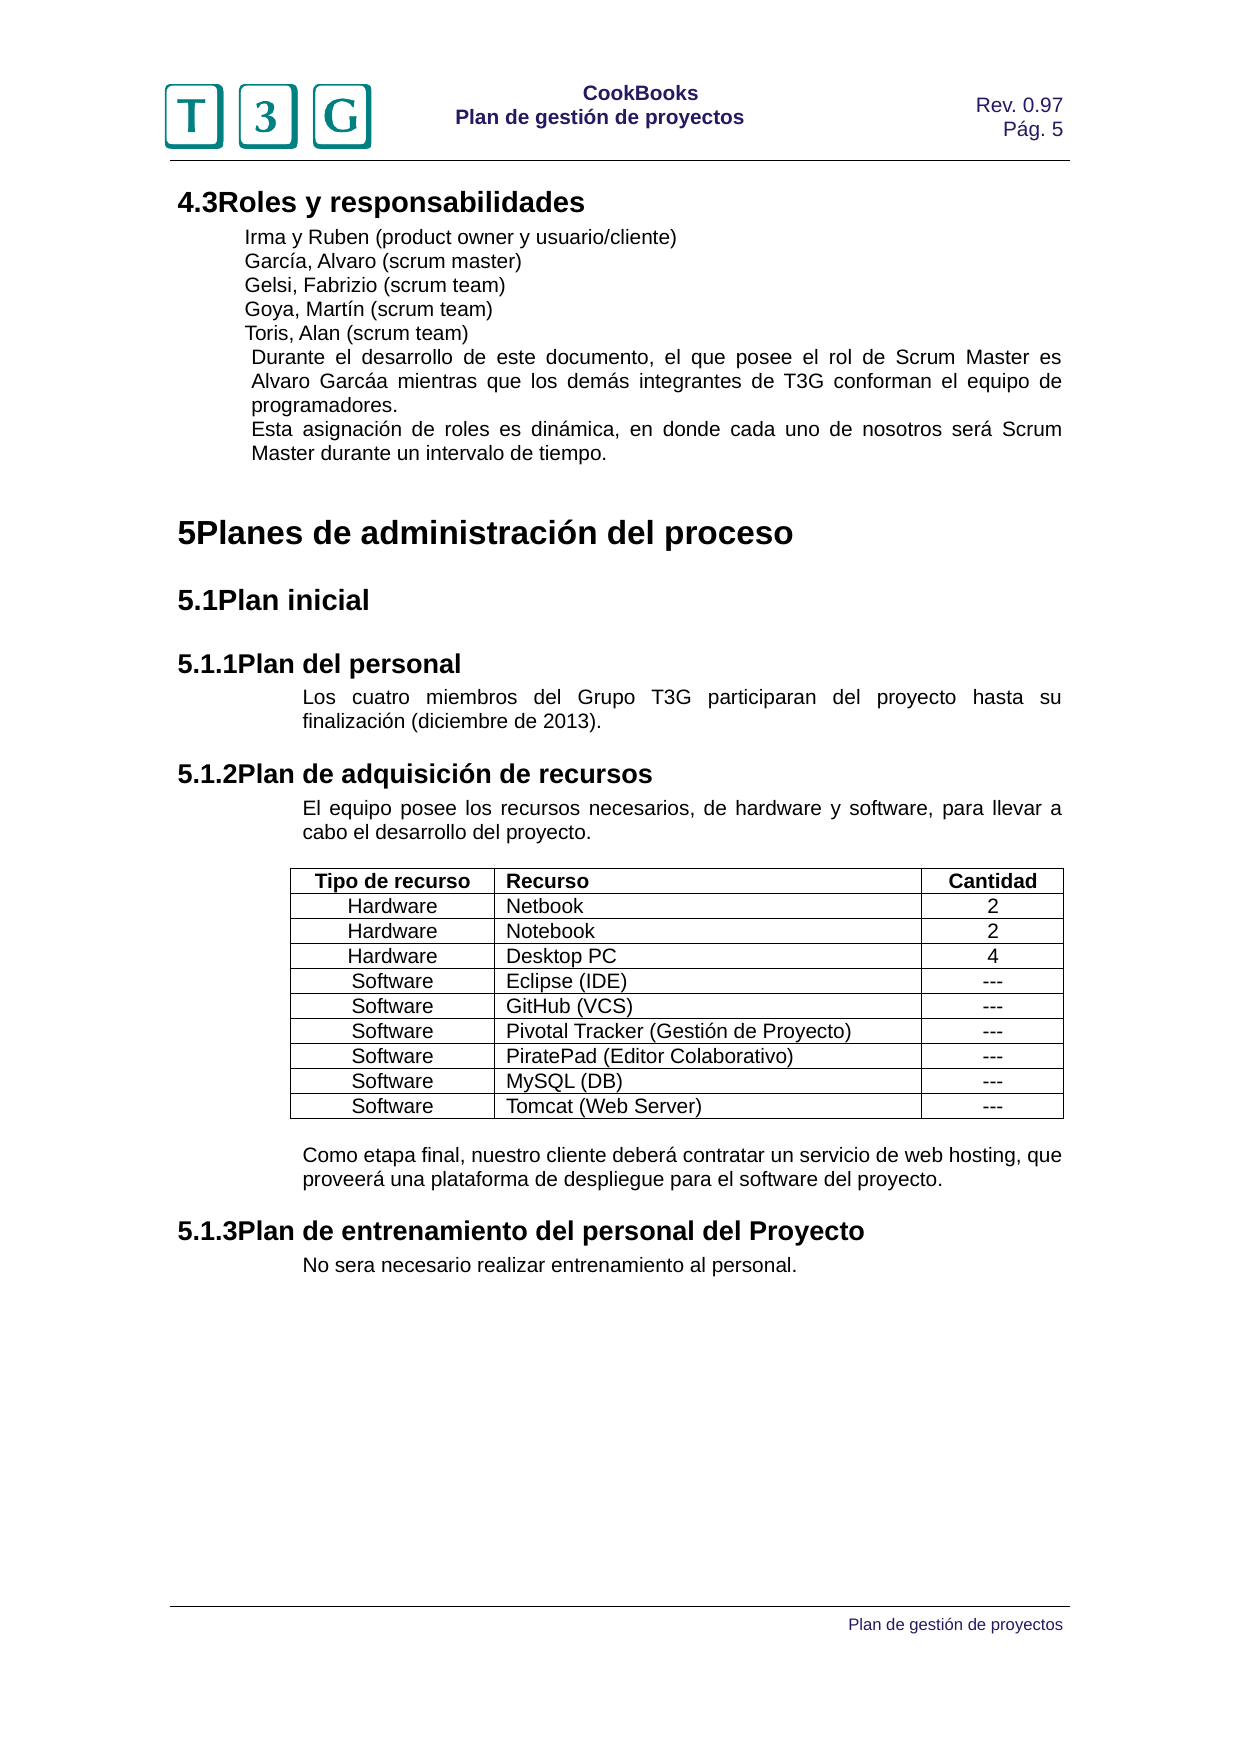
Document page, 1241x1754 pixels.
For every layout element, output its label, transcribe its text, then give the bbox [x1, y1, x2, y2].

table_cell --- [922, 1094, 1063, 1117]
table_cell 4 [922, 944, 1063, 967]
table_header Cantidad [922, 869, 1063, 892]
table_cell Software [291, 1094, 494, 1117]
table_cell Hardware [291, 919, 494, 942]
table_cell Software [291, 1069, 494, 1092]
table_cell Hardware [291, 894, 494, 917]
subtitle Planes de administración del proceso [177, 513, 1063, 552]
text Irma y Ruben (product owner y usuario/cliente) [244, 225, 1063, 249]
table_header Recurso [495, 869, 921, 892]
table_cell --- [922, 994, 1063, 1017]
table_cell --- [922, 1044, 1063, 1067]
table_cell Tomcat (Web Server) [495, 1094, 921, 1117]
table_cell Notebook [495, 919, 921, 942]
table_cell MySQL (DB) [495, 1069, 921, 1092]
table_cell Software [291, 994, 494, 1017]
table_cell Desktop PC [495, 944, 921, 967]
table_cell Hardware [291, 944, 494, 967]
text El equipo posee los recursos necesarios, de hardware y software, para llevar a cabo el desarrollo del proyecto. [302, 796, 1063, 843]
text Gelsi, Fabrizio (scrum team) [244, 273, 1063, 297]
text Como etapa final, nuestro cliente deberá contratar un servicio de web hosting, que proveerá una plataforma de despliegue para el software del proyecto. [302, 1142, 1063, 1190]
table_cell Eclipse (IDE) [495, 969, 921, 992]
text Esta asignación de roles es dinámica, en donde cada uno de nosotros será Scrum Master durante un intervalo de tiempo. [251, 416, 1063, 464]
table_cell 2 [922, 894, 1063, 917]
table_cell GitHub (VCS) [495, 994, 921, 1017]
table_cell --- [922, 969, 1063, 992]
table_cell Software [291, 1019, 494, 1042]
subtitle Roles y responsabilidades [177, 185, 1063, 218]
table_cell Software [291, 1044, 494, 1067]
table_header Tipo de recurso [291, 869, 494, 892]
subtitle Plan de adquisición de recursos [177, 758, 1063, 789]
text Los cuatro miembros del Grupo T3G participaran del proyecto hasta su finalización (diciembre de 2013). [302, 685, 1063, 733]
table_cell --- [922, 1019, 1063, 1042]
table_cell PiratePad (Editor Colaborativo) [495, 1044, 921, 1067]
subtitle Plan de entrenamiento del personal del Proyecto [177, 1215, 1063, 1247]
table_cell Netbook [495, 894, 921, 917]
subtitle Plan inicial [177, 583, 1063, 616]
text Toris, Alan (scrum team) [244, 321, 1063, 344]
text Durante el desarrollo de este documento, el que posee el rol de Scrum Master es Alvaro Garcáa mientras que los demás integrantes de T3G conforman el equipo de programadores. [251, 344, 1063, 416]
table_cell --- [922, 1069, 1063, 1092]
subtitle Plan del personal [177, 648, 1063, 679]
text Goya, Martín (scrum team) [244, 297, 1063, 321]
text García, Alvaro (scrum master) [244, 249, 1063, 273]
table_cell Pivotal Tracker (Gestión de Proyecto) [495, 1019, 921, 1042]
table_cell Software [291, 969, 494, 992]
text No sera necesario realizar entrenamiento al personal. [302, 1253, 1063, 1277]
table_cell 2 [922, 919, 1063, 942]
